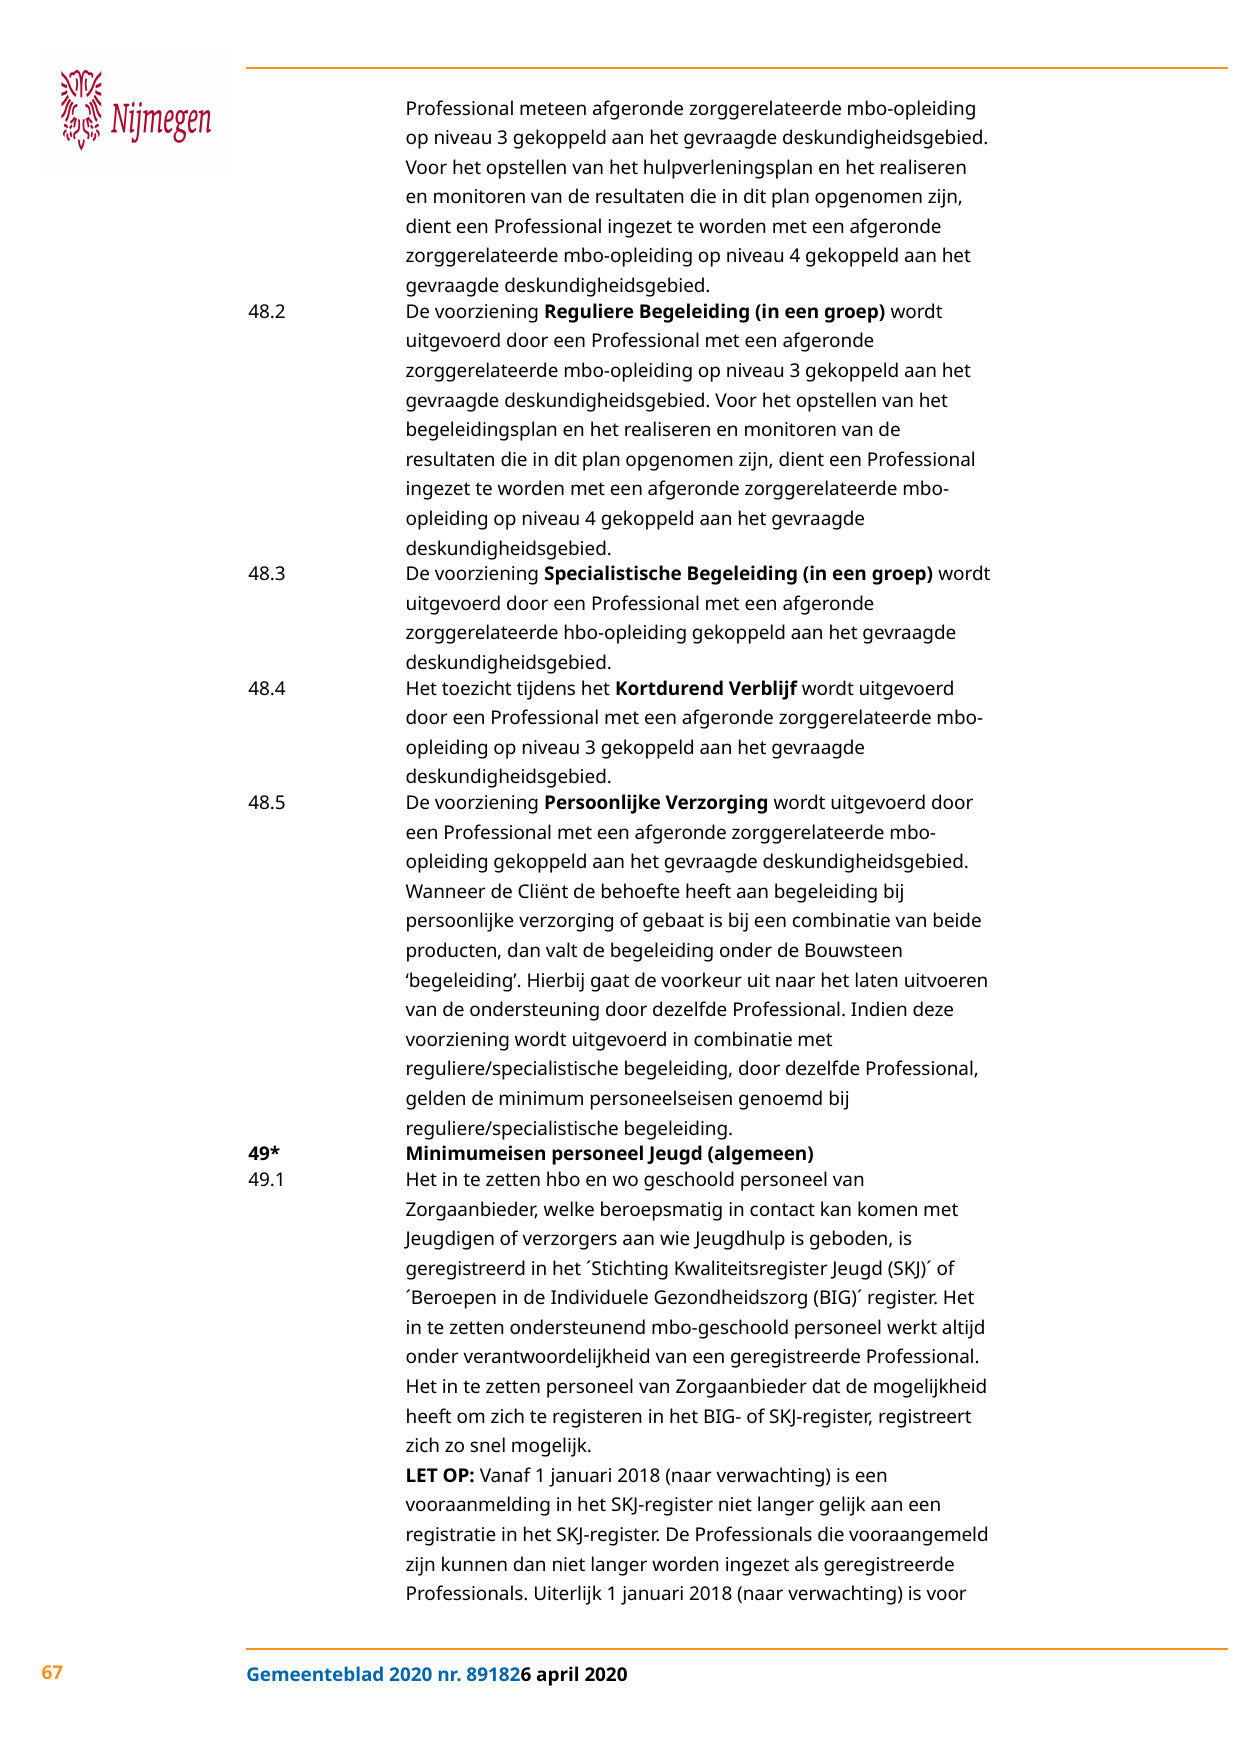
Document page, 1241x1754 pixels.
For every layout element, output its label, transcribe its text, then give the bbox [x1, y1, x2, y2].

table_cell 48.2 [248, 298, 405, 560]
table_cell Professional meteen afgeronde zorggerelateerde mbo-opleiding op niveau 3 gekoppeld aan het gevraagde deskundigheidsgebied. Voor het opstellen van het hulpverleningsplan en het realiseren en monitoren van de resultaten die in dit plan opgenomen zijn, dient een Professional ingezet te worden met een afgeronde zorggerelateerde mbo-opleiding op niveau 4 gekoppeld aan het gevraagde deskundigheidsgebied. [405, 95, 994, 298]
table_cell 48.3 [248, 560, 405, 675]
table_cell Het toezicht tijdens het Kortdurend Verblijf wordt uitgevoerd door een Professional met een afgeronde zorggerelateerde mbo-opleiding op niveau 3 gekoppeld aan het gevraagde deskundigheidsgebied. [405, 675, 994, 789]
table_cell 48.4 [248, 675, 405, 789]
table_cell De voorziening Persoonlijke Verzorging wordt uitgevoerd door een Professional met een afgeronde zorggerelateerde mbo-opleiding gekoppeld aan het gevraagde deskundigheidsgebied. Wanneer de Cliënt de behoefte heeft aan begeleiding bij persoonlijke verzorging of gebaat is bij een combinatie van beide producten, dan valt de begeleiding onder de Bouwsteen ‘begeleiding’. Hierbij gaat de voorkeur uit naar het laten uitvoeren van de ondersteuning door dezelfde Professional. Indien deze voorziening wordt uitgevoerd in combinatie met reguliere/specialistische begeleiding, door dezelfde Professional, gelden de minimum personeelseisen genoemd bij reguliere/specialistische begeleiding. [405, 789, 994, 1141]
table_cell [248, 95, 405, 298]
table_cell 49.1 [248, 1166, 405, 1606]
table_cell De voorziening Reguliere Begeleiding (in een groep) wordt uitgevoerd door een Professional met een afgeronde zorggerelateerde mbo-opleiding op niveau 3 gekoppeld aan het gevraagde deskundigheidsgebied. Voor het opstellen van het begeleidingsplan en het realiseren en monitoren van de resultaten die in dit plan opgenomen zijn, dient een Professional ingezet te worden met een afgeronde zorggerelateerde mbo-opleiding op niveau 4 gekoppeld aan het gevraagde deskundigheidsgebied. [405, 298, 994, 560]
picture [41, 47, 231, 172]
table_cell Minimumeisen personeel Jeugd (algemeen) [405, 1141, 994, 1166]
table_cell Het in te zetten hbo en wo geschoold personeel van Zorgaanbieder, welke beroepsmatig in contact kan komen met Jeugdigen of verzorgers aan wie Jeugdhulp is geboden, is geregistreerd in het ´Stichting Kwaliteitsregister Jeugd (SKJ)´ of ´Beroepen in de Individuele Gezondheidszorg (BIG)´ register. Het in te zetten ondersteunend mbo-geschoold personeel werkt altijd onder verantwoordelijkheid van een geregistreerde Professional. Het in te zetten personeel van Zorgaanbieder dat de mogelijkheid heeft om zich te registeren in het BIG- of SKJ-register, registreert zich zo snel mogelijk. LET OP: Vanaf 1 januari 2018 (naar verwachting) is een vooraanmelding in het SKJ-register niet langer gelijk aan een registratie in het SKJ-register. De Professionals die vooraangemeld zijn kunnen dan niet langer worden ingezet als geregistreerde Professionals. Uiterlijk 1 januari 2018 (naar verwachting) is voor [405, 1166, 994, 1606]
table_cell 49* [248, 1141, 405, 1166]
table_cell De voorziening Specialistische Begeleiding (in een groep) wordt uitgevoerd door een Professional met een afgeronde zorggerelateerde hbo-opleiding gekoppeld aan het gevraagde deskundigheidsgebied. [405, 560, 994, 675]
table_cell 48.5 [248, 789, 405, 1141]
